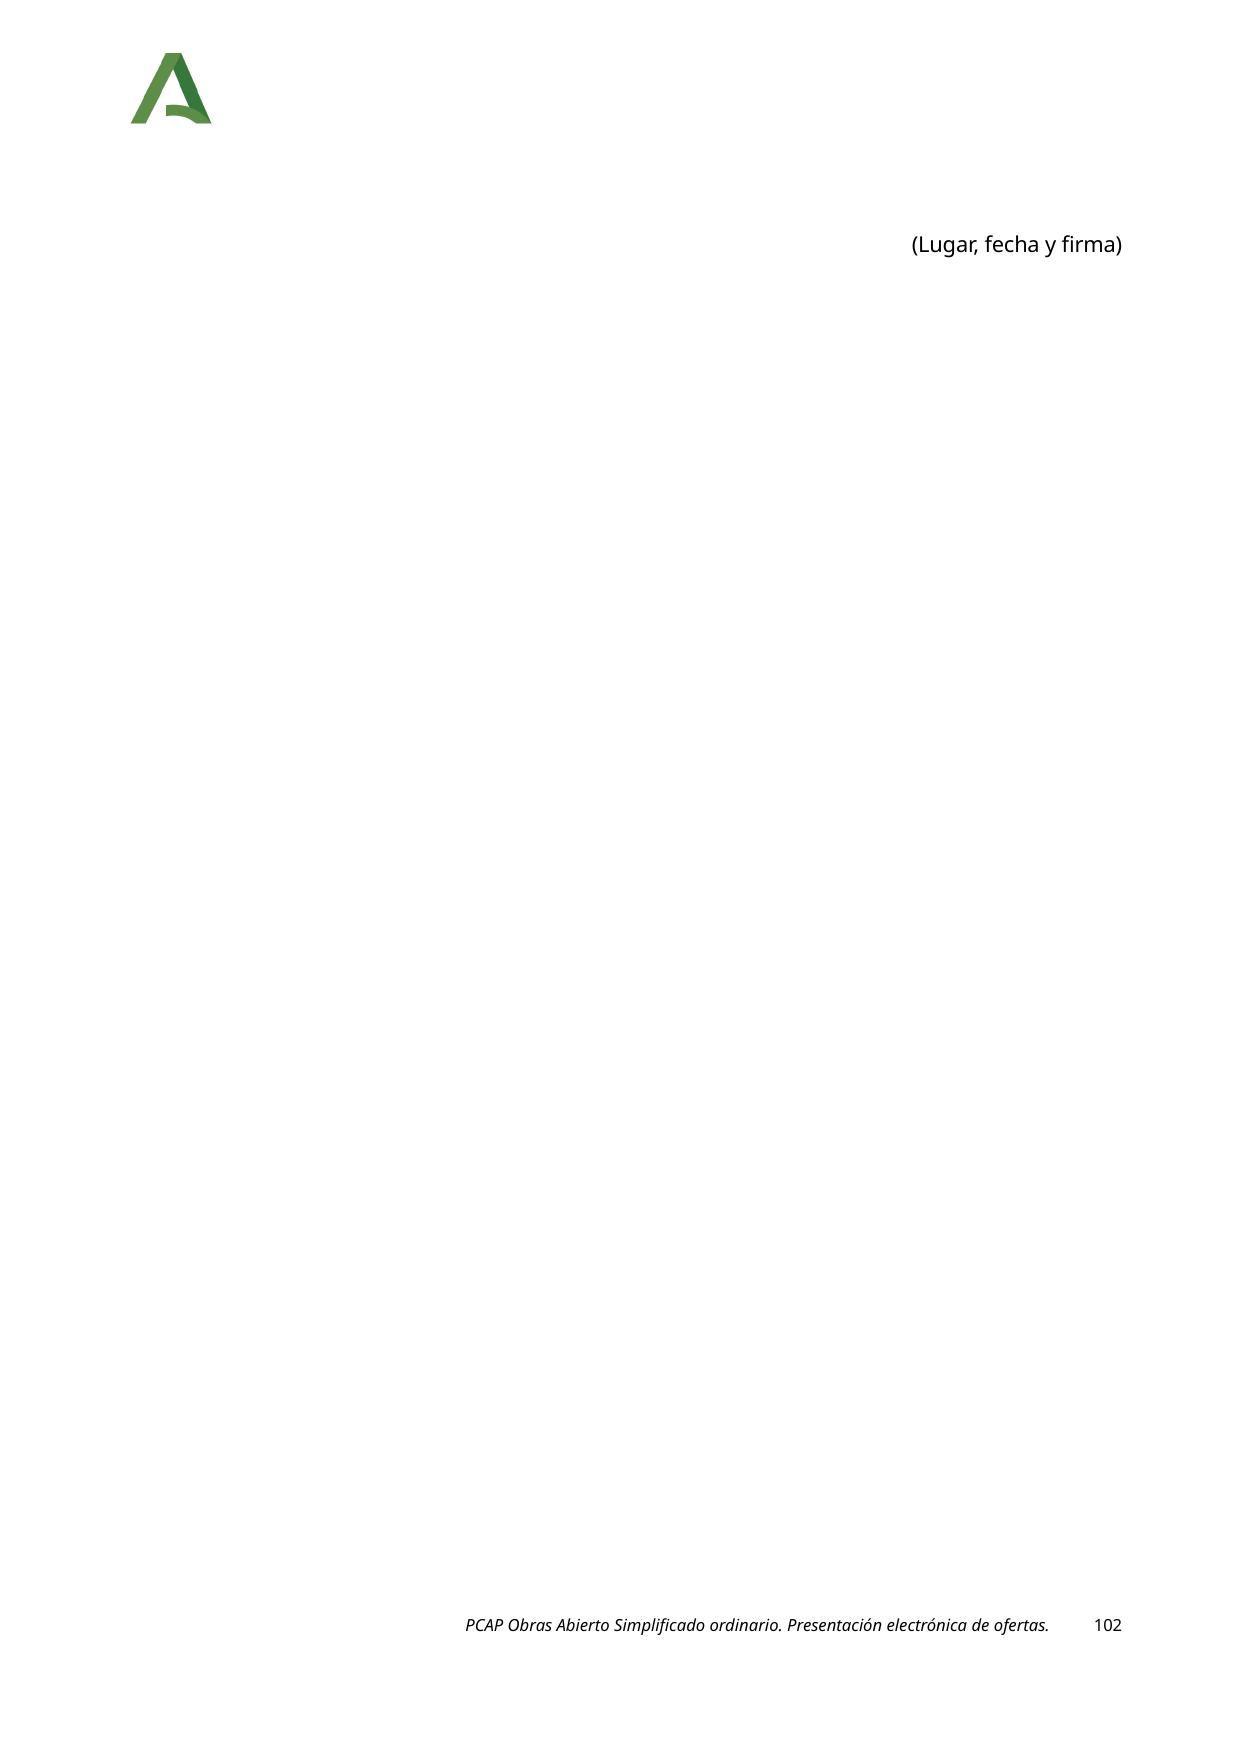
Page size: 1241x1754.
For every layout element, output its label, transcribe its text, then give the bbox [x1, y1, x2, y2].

text (Lugar, fecha y firma) [112, 229, 1122, 261]
picture [127, 48, 216, 128]
